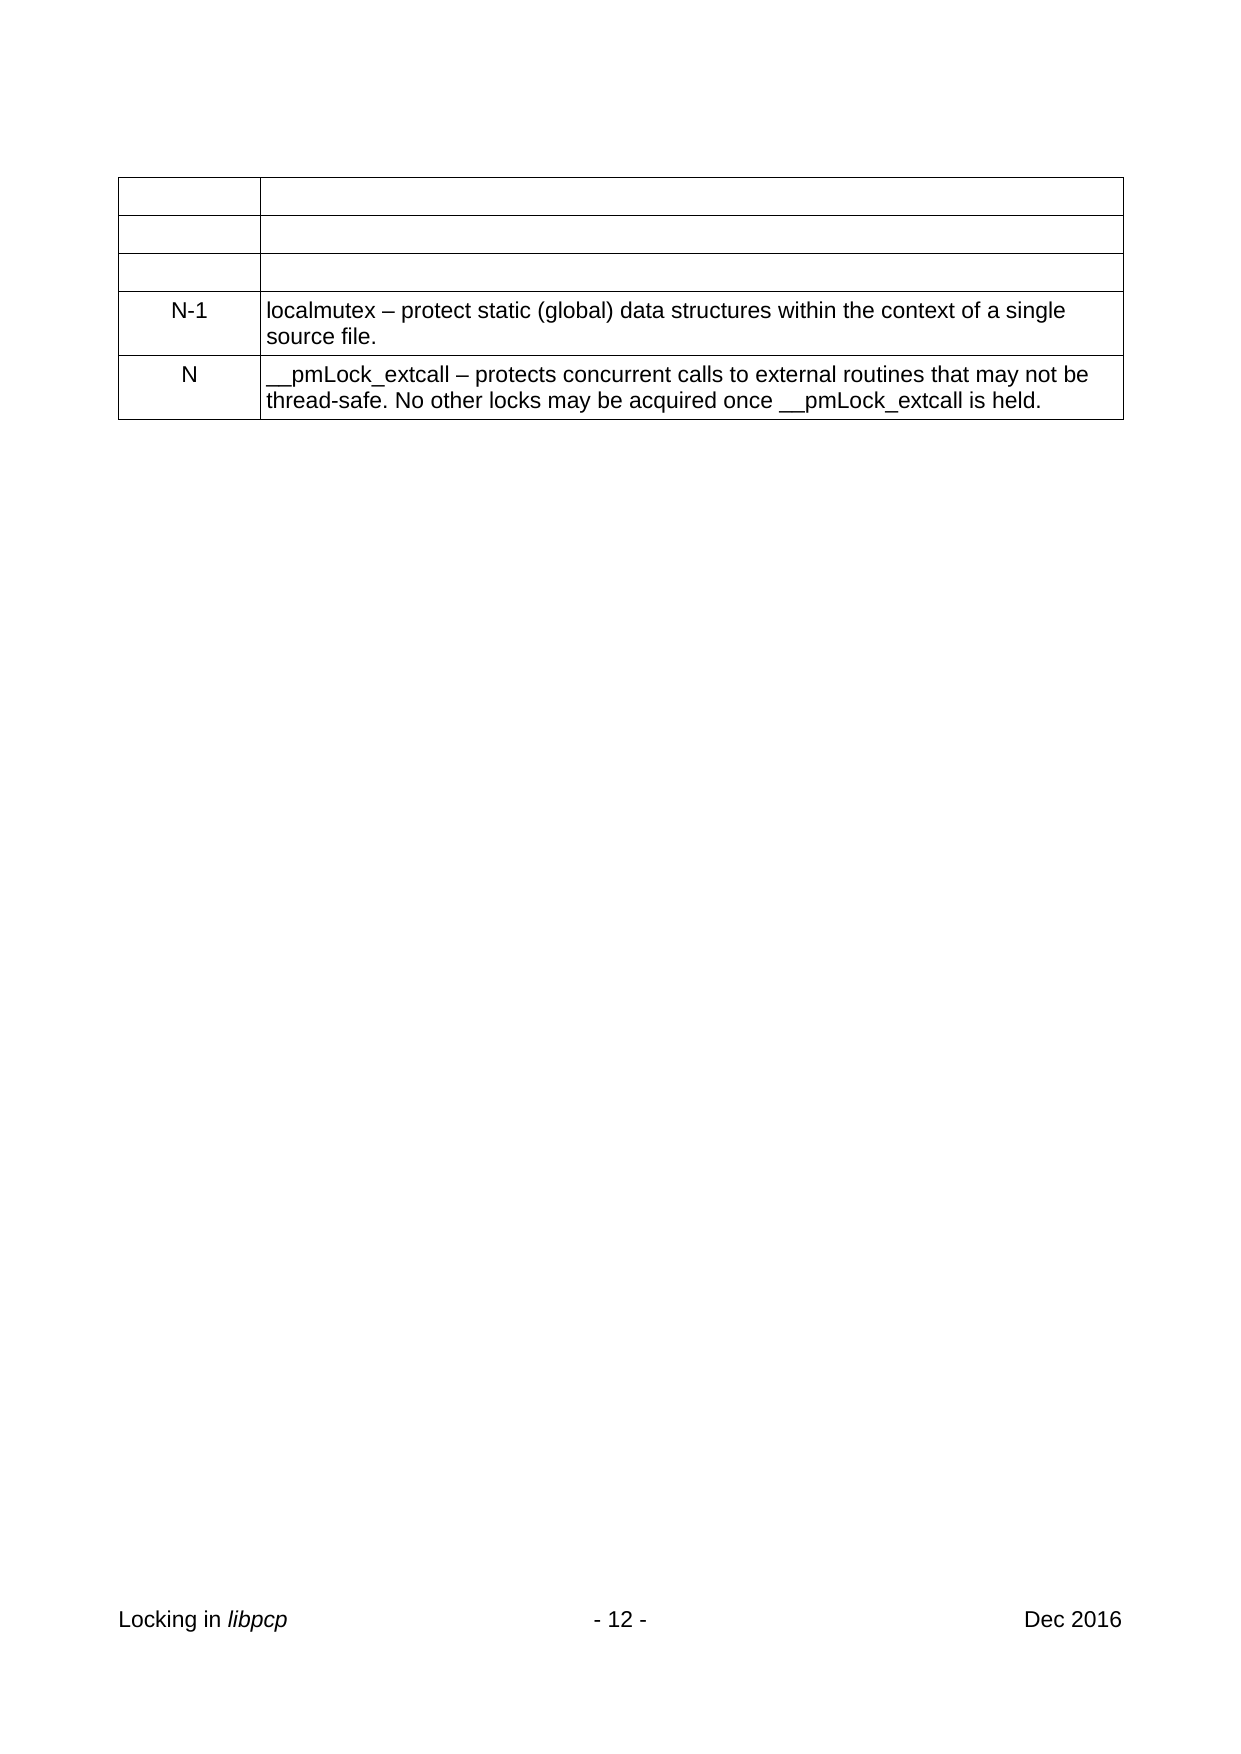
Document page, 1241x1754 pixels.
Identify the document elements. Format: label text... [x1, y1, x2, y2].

table_cell [119, 178, 260, 215]
table_cell N-1 [119, 292, 260, 355]
table_cell [119, 254, 260, 291]
table_cell localmutex – protect static (global) data structures within the context of a single source file. [261, 292, 1123, 355]
table_cell [119, 216, 260, 253]
table_cell [261, 178, 1123, 215]
table_cell __pmLock_extcall – protects concurrent calls to external routines that may not be thread-safe. No other locks may be acquired once __pmLock_extcall is held. [261, 356, 1123, 419]
table_cell [261, 216, 1123, 253]
table_cell [261, 254, 1123, 291]
table_cell N [119, 356, 260, 419]
